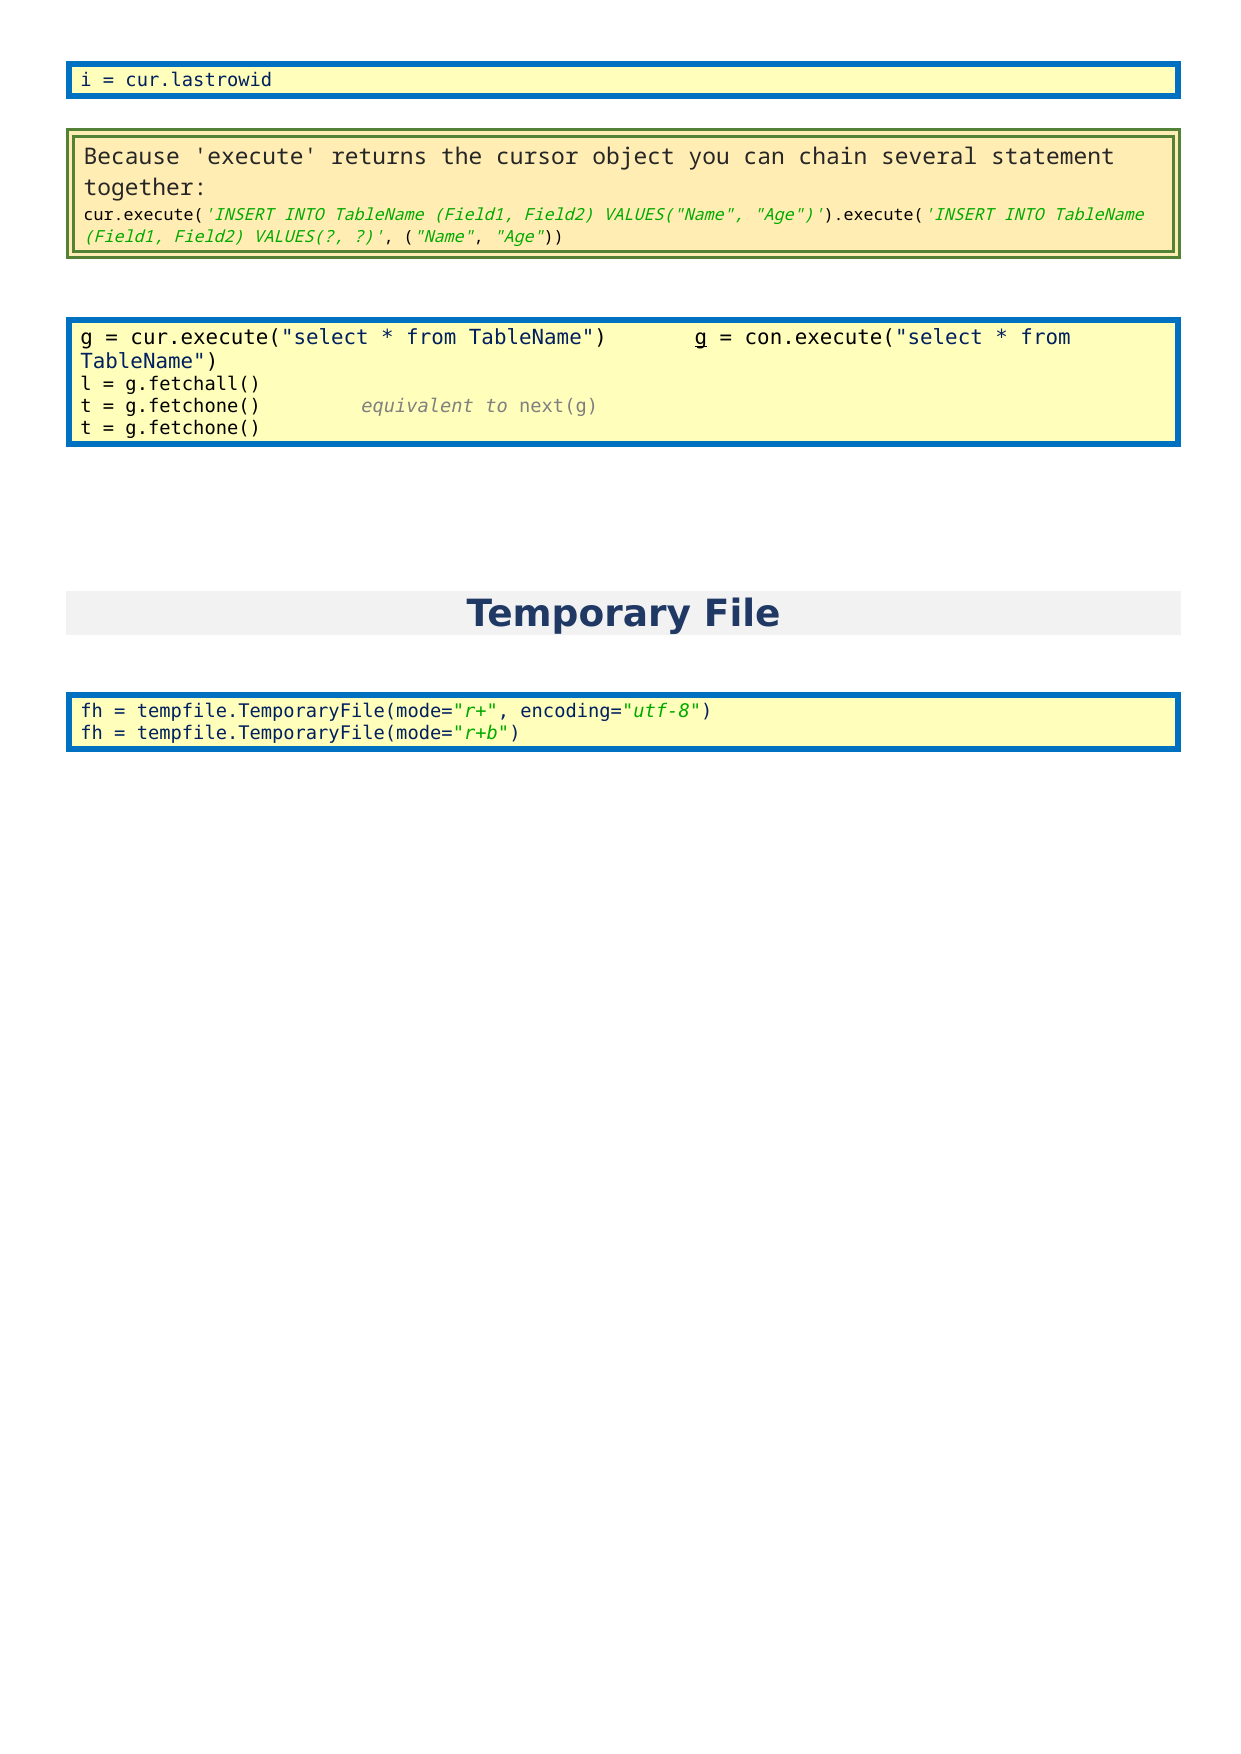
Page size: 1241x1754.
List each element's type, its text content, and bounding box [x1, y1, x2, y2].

text g = cur.execute("select * from TableName") g = con.execute("select * from TableName") [72, 323, 1175, 365]
text cur.execute('INSERT INTO TableName (Field1, Field2) VALUES("Name", "Age")').execute('INSERT INTO TableName (Field1, Field2) VALUES(?, ?)', ("Name", "Age")) [69, 191, 1178, 256]
text Because 'execute' returns the cursor object you can chain several statement together: [69, 131, 1178, 191]
text t = g.fetchone() equivalent to next(g) [72, 387, 1175, 409]
text fh = tempfile.TemporaryFile(mode="r+", encoding="utf-8") [72, 698, 1175, 714]
text fh = tempfile.TemporaryFile(mode="r+b") [72, 714, 1175, 746]
text t = g.fetchone() [72, 409, 1175, 441]
text l = g.fetchall() [72, 365, 1175, 387]
text i = cur.lastrowid [72, 67, 1175, 93]
subtitle Temporary File [66, 591, 1181, 635]
